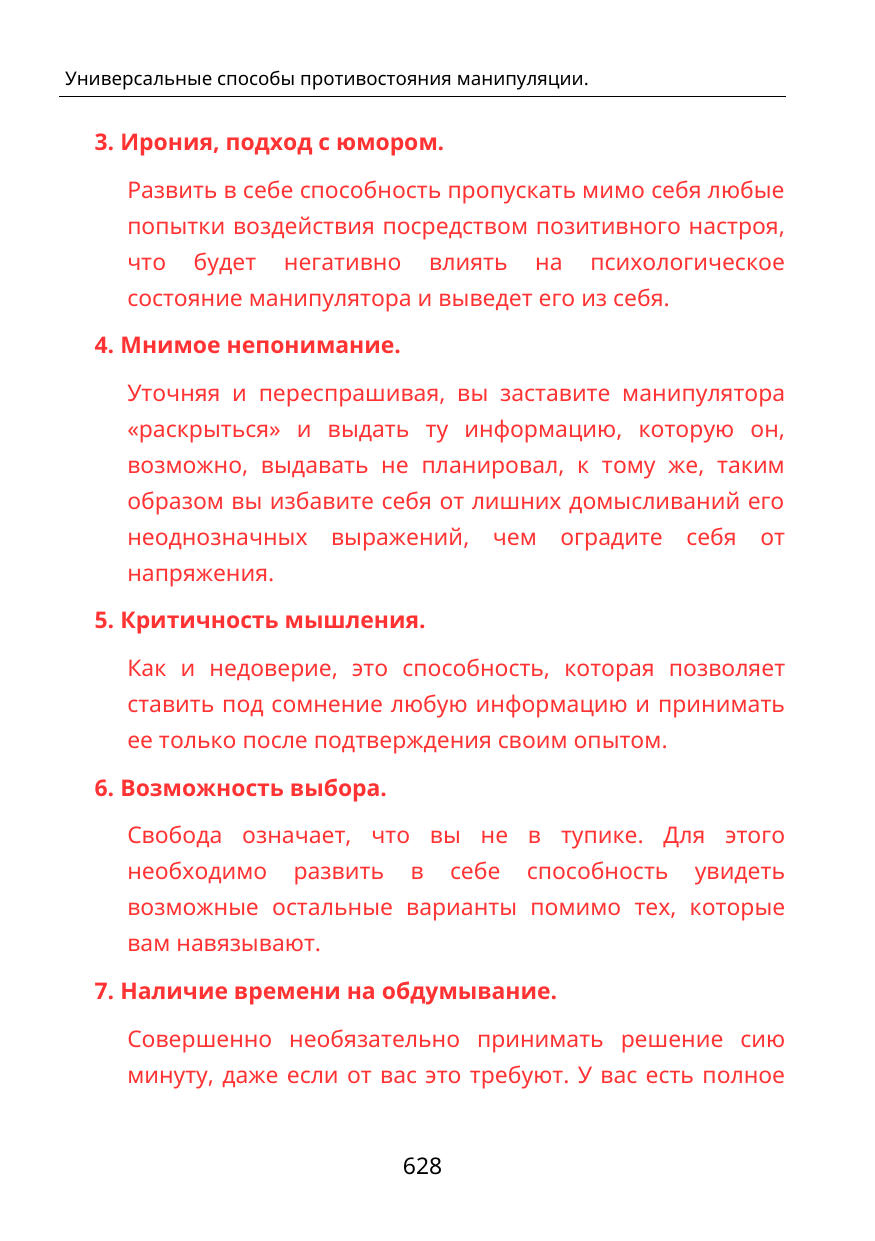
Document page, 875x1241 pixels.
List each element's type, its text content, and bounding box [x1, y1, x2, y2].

list Ирония, подход с юмором. [88, 126, 786, 157]
list Возможность выбора. [88, 772, 786, 803]
list Развить в себе способность пропускать мимо себя любые попытки воздействия посредством позитивного настроя, что будет негативно влиять на психологическое состояние манипулятора и выведет его из себя. [88, 174, 786, 313]
list Наличие времени на обдумывание. [88, 975, 786, 1006]
list Свобода означает, что вы не в тупике. Для этого необходимо развить в себе способность увидеть возможные остальные варианты помимо тех, которые вам навязывают. [88, 819, 786, 958]
list Совершенно необязательно принимать решение сию минуту, даже если от вас это требуют. У вас есть полное [88, 1023, 786, 1090]
list Как и недоверие, это способность, которая позволяет ставить под сомнение любую информацию и принимать ее только после подтверждения своим опытом. [88, 652, 786, 755]
list Критичность мышления. [88, 604, 786, 636]
list Мнимое непонимание. [88, 329, 786, 361]
list Уточняя и переспрашивая, вы заставите манипулятора «раскрыться» и выдать ту информацию, которую он, возможно, выдавать не планировал, к тому же, таким образом вы избавите себя от лишних домысливаний его неоднозначных выражений, чем оградите себя от напряжения. [88, 377, 786, 588]
